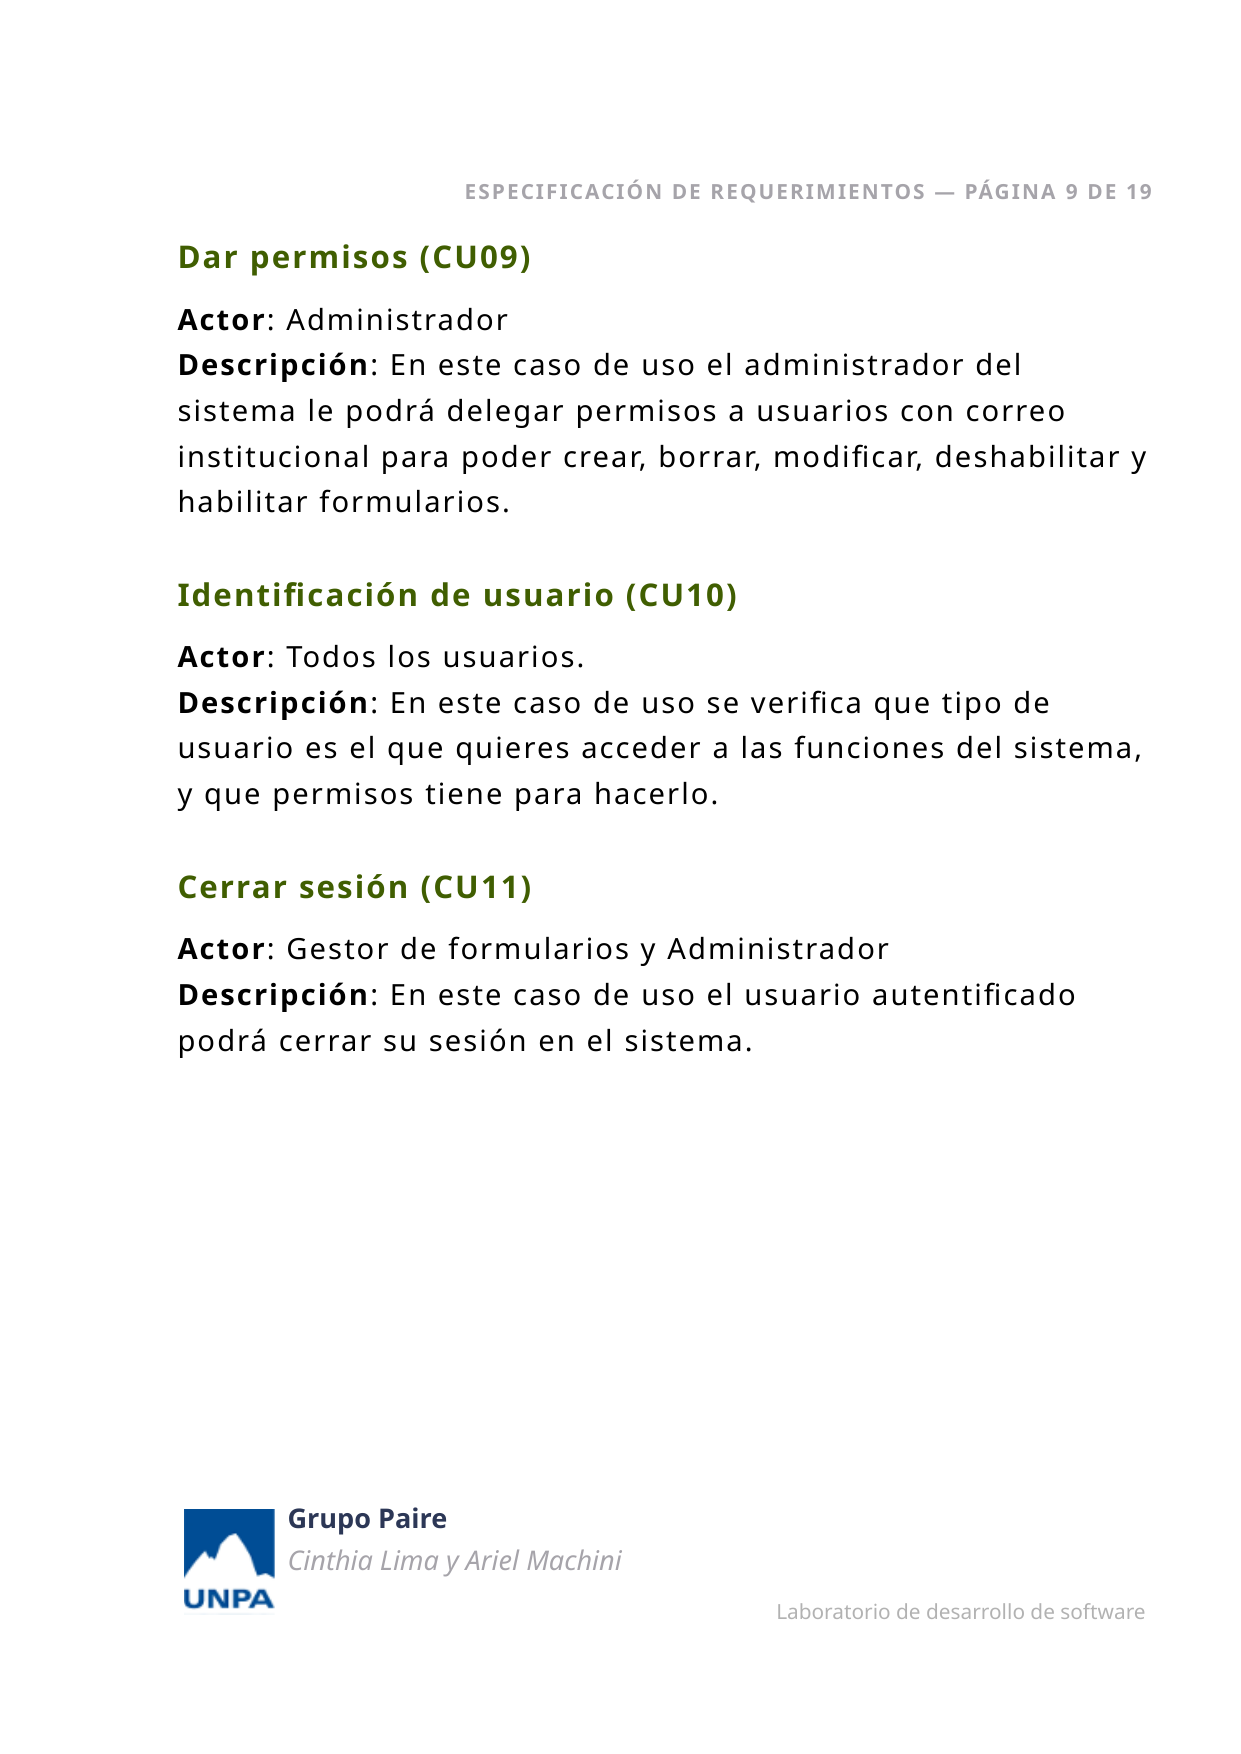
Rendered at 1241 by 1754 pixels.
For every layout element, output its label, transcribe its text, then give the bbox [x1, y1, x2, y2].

text Cerrar sesión (CU11) [177, 865, 1152, 907]
text Actor: Todos los usuarios. [177, 637, 1152, 676]
text Descripción: En este caso de uso el administrador del sistema le podrá delegar permisos a usuarios con correo institucional para poder crear, borrar, modificar, deshabilitar y habilitar formularios. [177, 344, 1152, 521]
text Actor: Gestor de formularios y Administrador [177, 928, 1152, 968]
text Descripción: En este caso de uso se verifica que tipo de usuario es el que quieres acceder a las funciones del sistema, y que permisos tiene para hacerlo. [177, 682, 1152, 813]
text Descripción: En este caso de uso el usuario autentificado podrá cerrar su sesión en el sistema. [177, 974, 1152, 1059]
text Actor: Administrador [177, 299, 1152, 339]
text Identificación de usuario (CU10) [177, 573, 1152, 615]
picture [184, 1509, 275, 1615]
text Dar permisos (CU09) [177, 235, 1152, 278]
